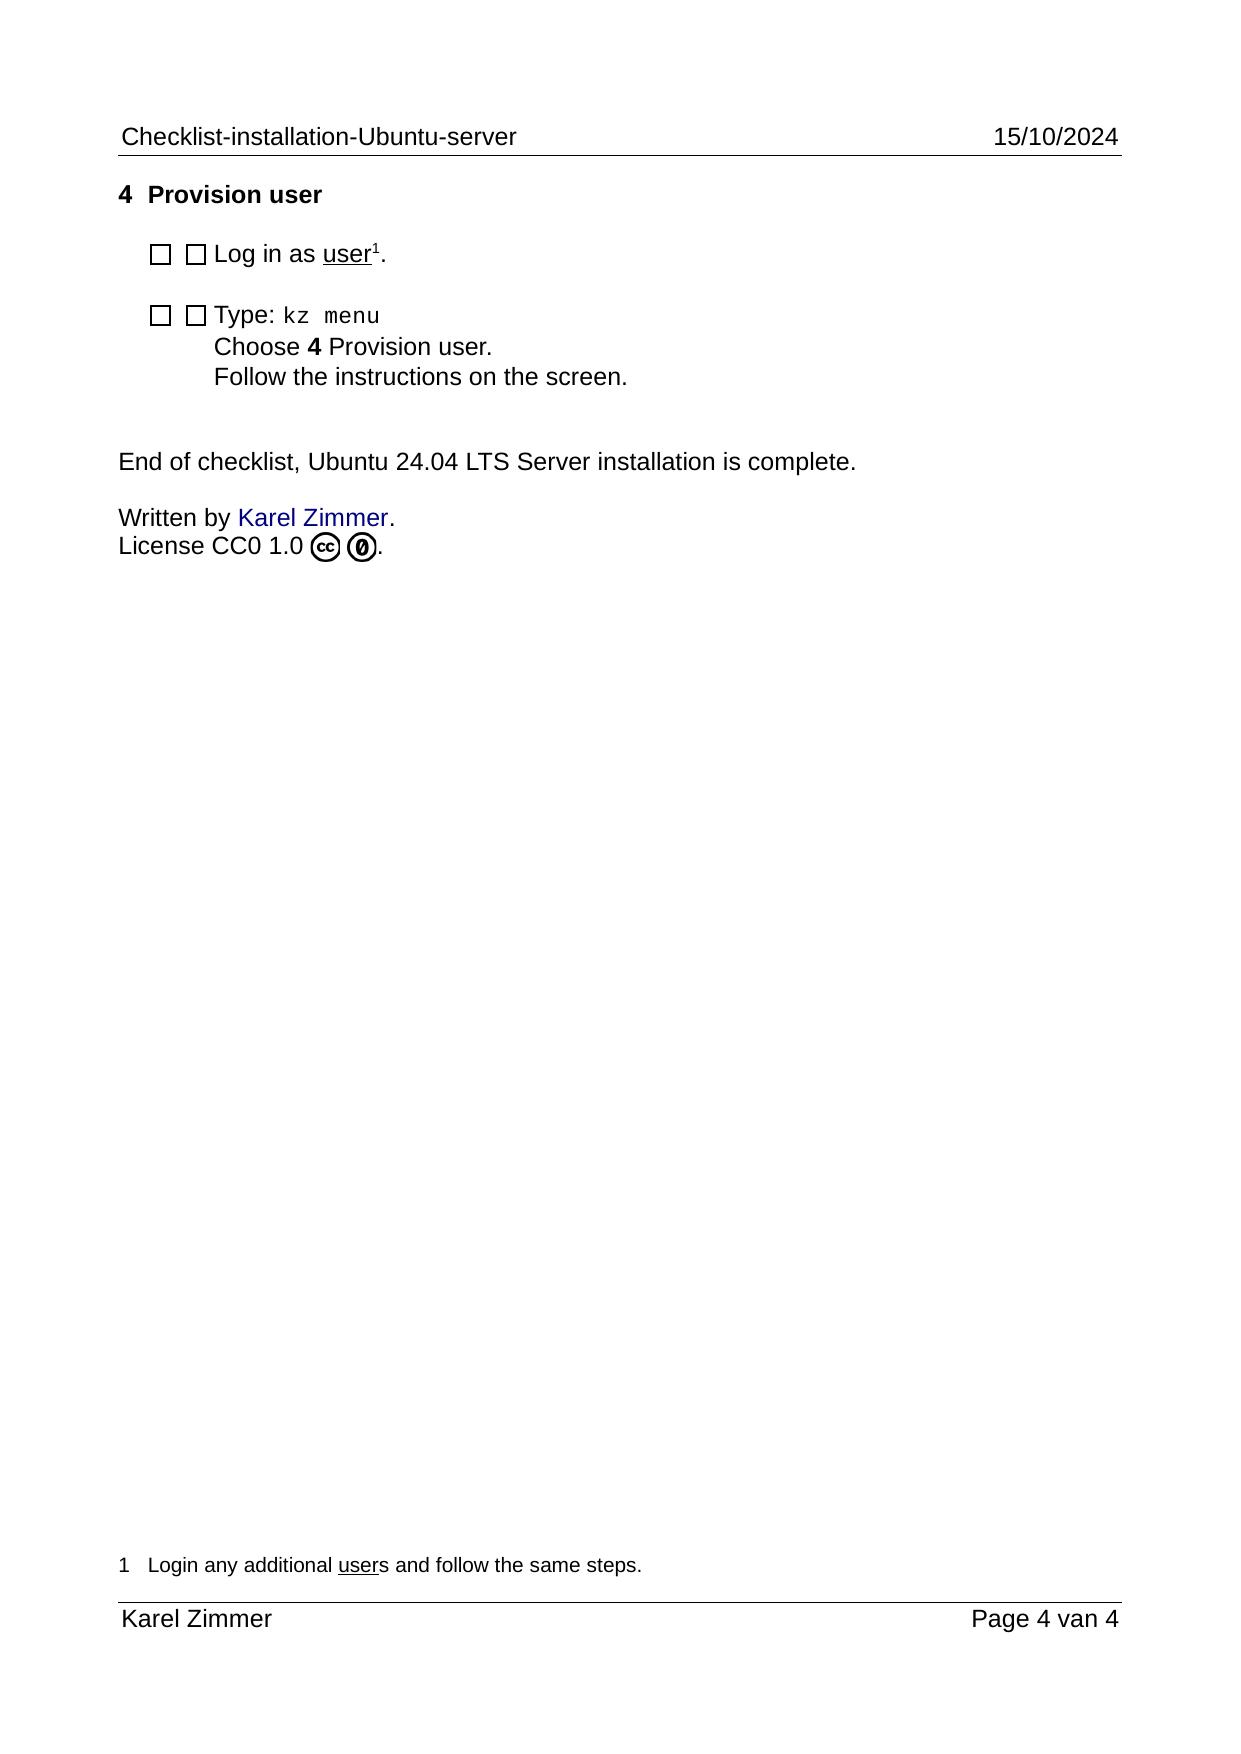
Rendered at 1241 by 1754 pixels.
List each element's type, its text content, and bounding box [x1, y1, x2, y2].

text . [377, 532, 1122, 562]
table_cell [177, 300, 213, 332]
table_cell [142, 332, 177, 362]
text Written by Karel Zimmer. [118, 504, 1122, 532]
table_header [177, 239, 213, 269]
table_cell [177, 269, 213, 300]
table_header Log in as USER. [213, 239, 1122, 269]
table_header [118, 239, 142, 269]
table_cell [177, 332, 213, 362]
text End of checklist, Ubuntu 24.04 LTS Server installation is complete. [118, 448, 1122, 476]
table_cell [118, 332, 142, 362]
table_cell [118, 300, 142, 332]
table_cell Follow the instructions on the screen. [213, 362, 1122, 392]
table_cell [142, 362, 177, 392]
table_cell [177, 362, 213, 392]
table_cell [118, 269, 142, 300]
list Provision user [118, 177, 1122, 211]
table_cell [142, 300, 177, 332]
table_cell Type: kz menu [213, 300, 1122, 332]
table_cell [213, 269, 1122, 300]
table_cell [118, 362, 142, 392]
picture [310, 532, 340, 562]
text License CC0 1.0 [118, 532, 310, 562]
picture [347, 532, 377, 562]
table_header [142, 239, 177, 269]
table_cell [142, 269, 177, 300]
table_cell Choose 4 Provision user. [213, 332, 1122, 362]
